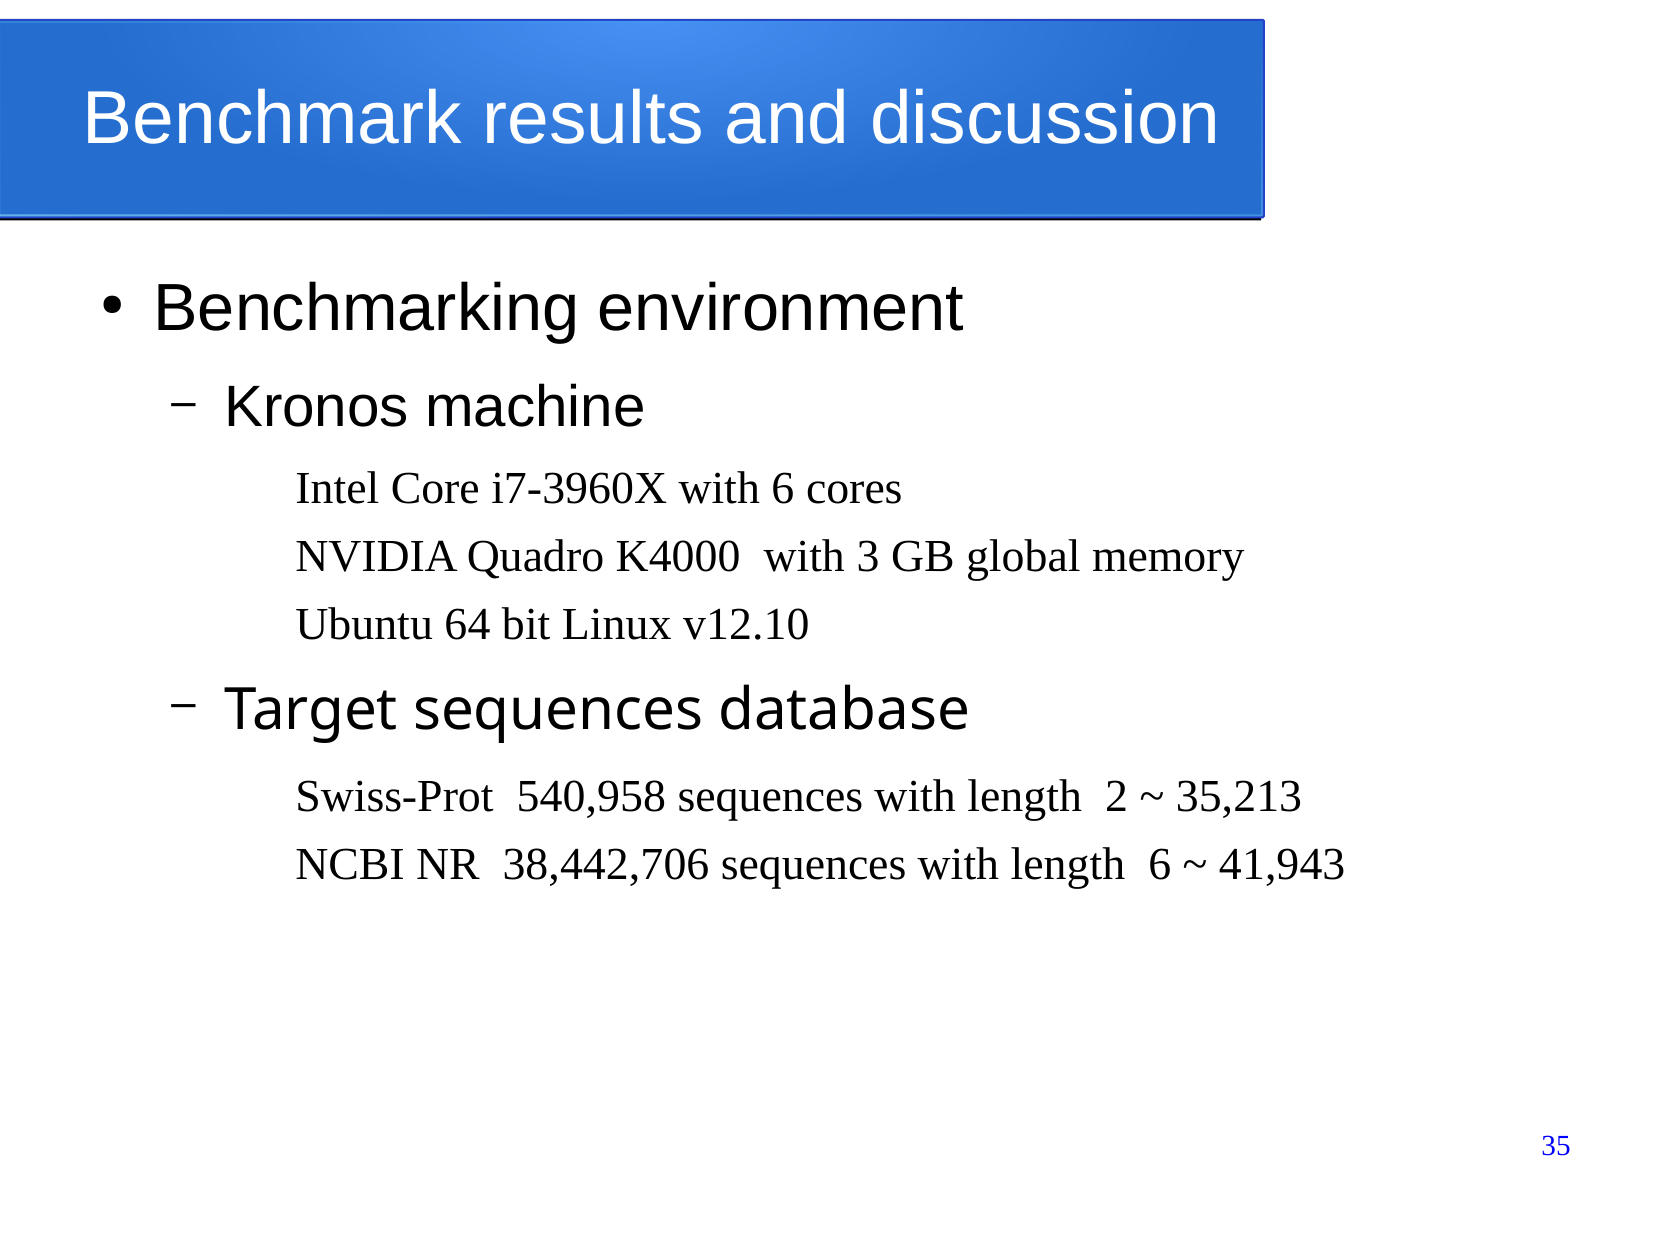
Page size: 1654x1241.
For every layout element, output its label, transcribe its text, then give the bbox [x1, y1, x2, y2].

title Benchmark results and discussion [82, 25, 1250, 210]
list Benchmarking environment Kronos machine Intel Core i7-3960X with 6 cores NVIDIA Quadro K4000 with 3 GB global memory Ubuntu 64 bit Linux v12.10 Target sequences database Swiss-Prot 540,958 sequences with length 2 ~ 35,213 NCBI NR 38,442,706 sequences with length 6 ~ 41,943 [82, 269, 1538, 1201]
